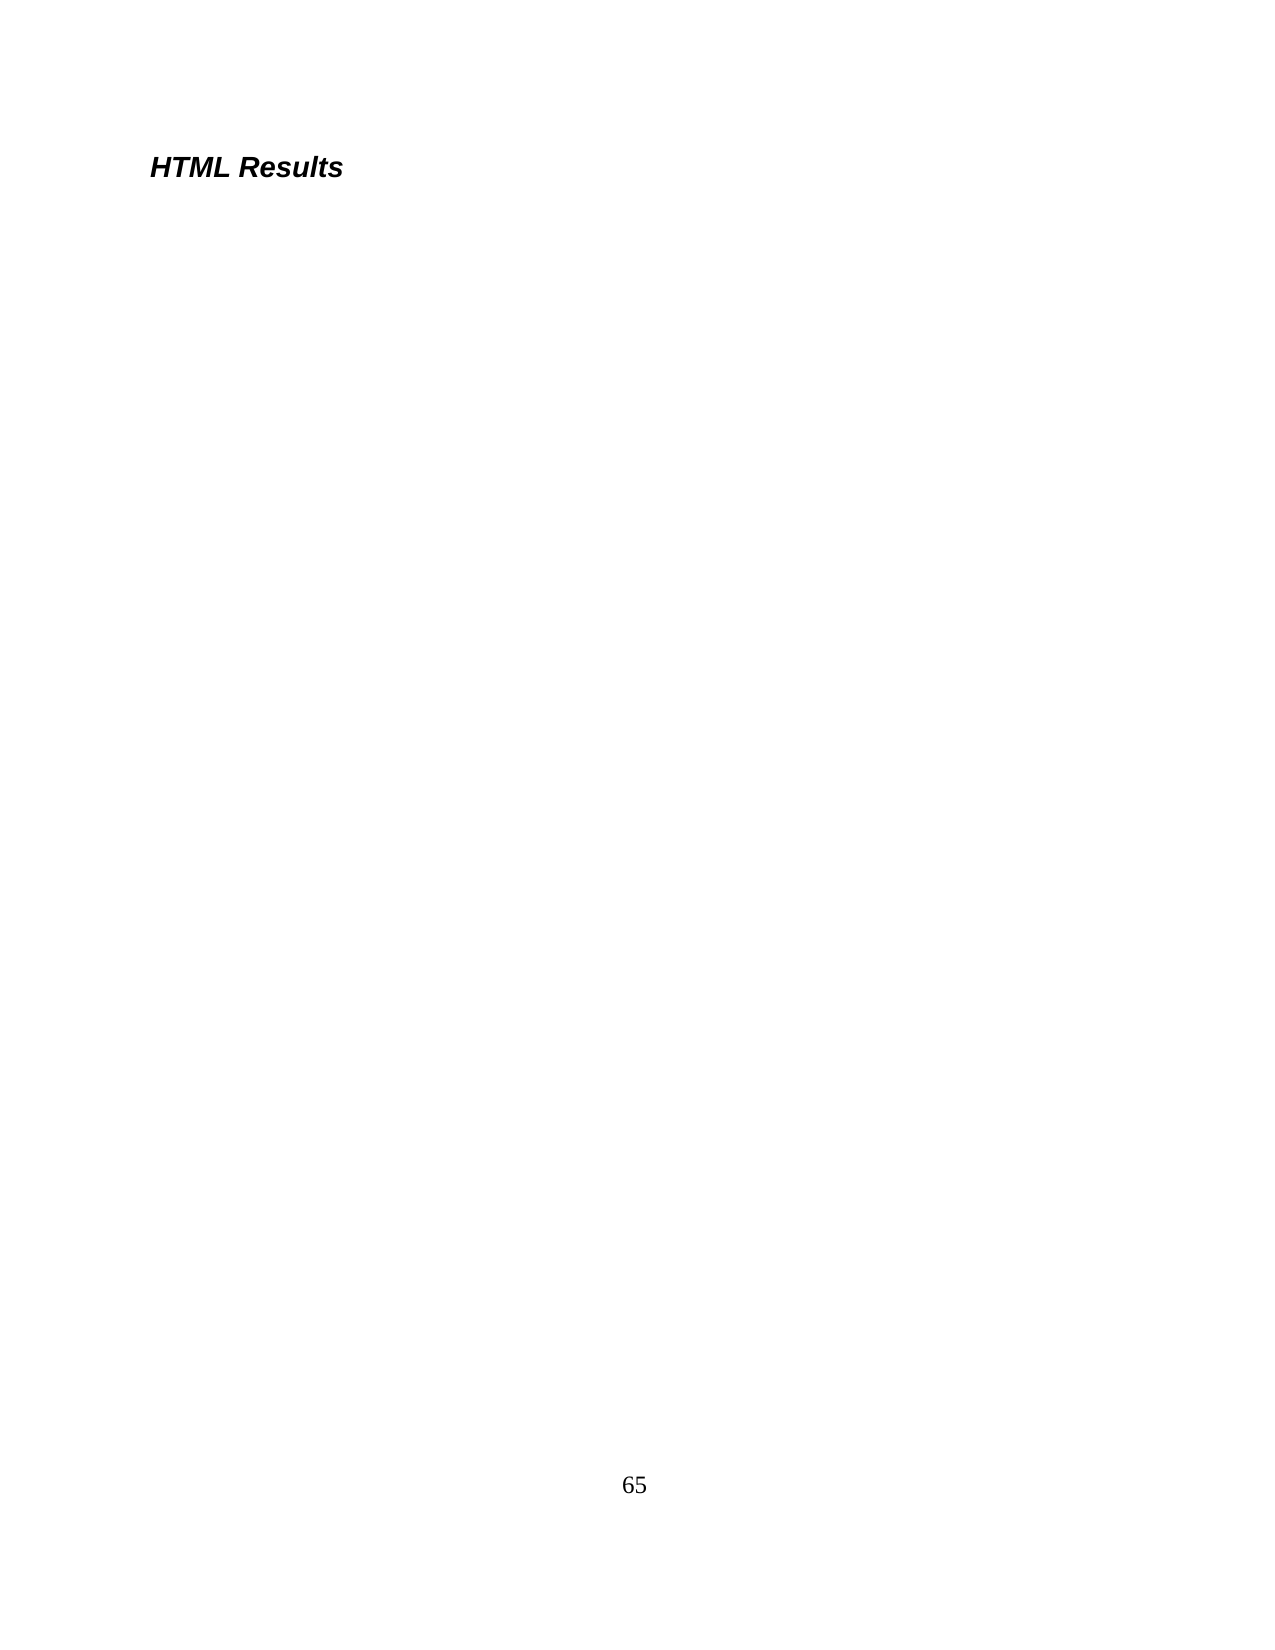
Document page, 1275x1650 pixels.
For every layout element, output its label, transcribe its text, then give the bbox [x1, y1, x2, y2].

subtitle HTML Results [150, 150, 1125, 183]
